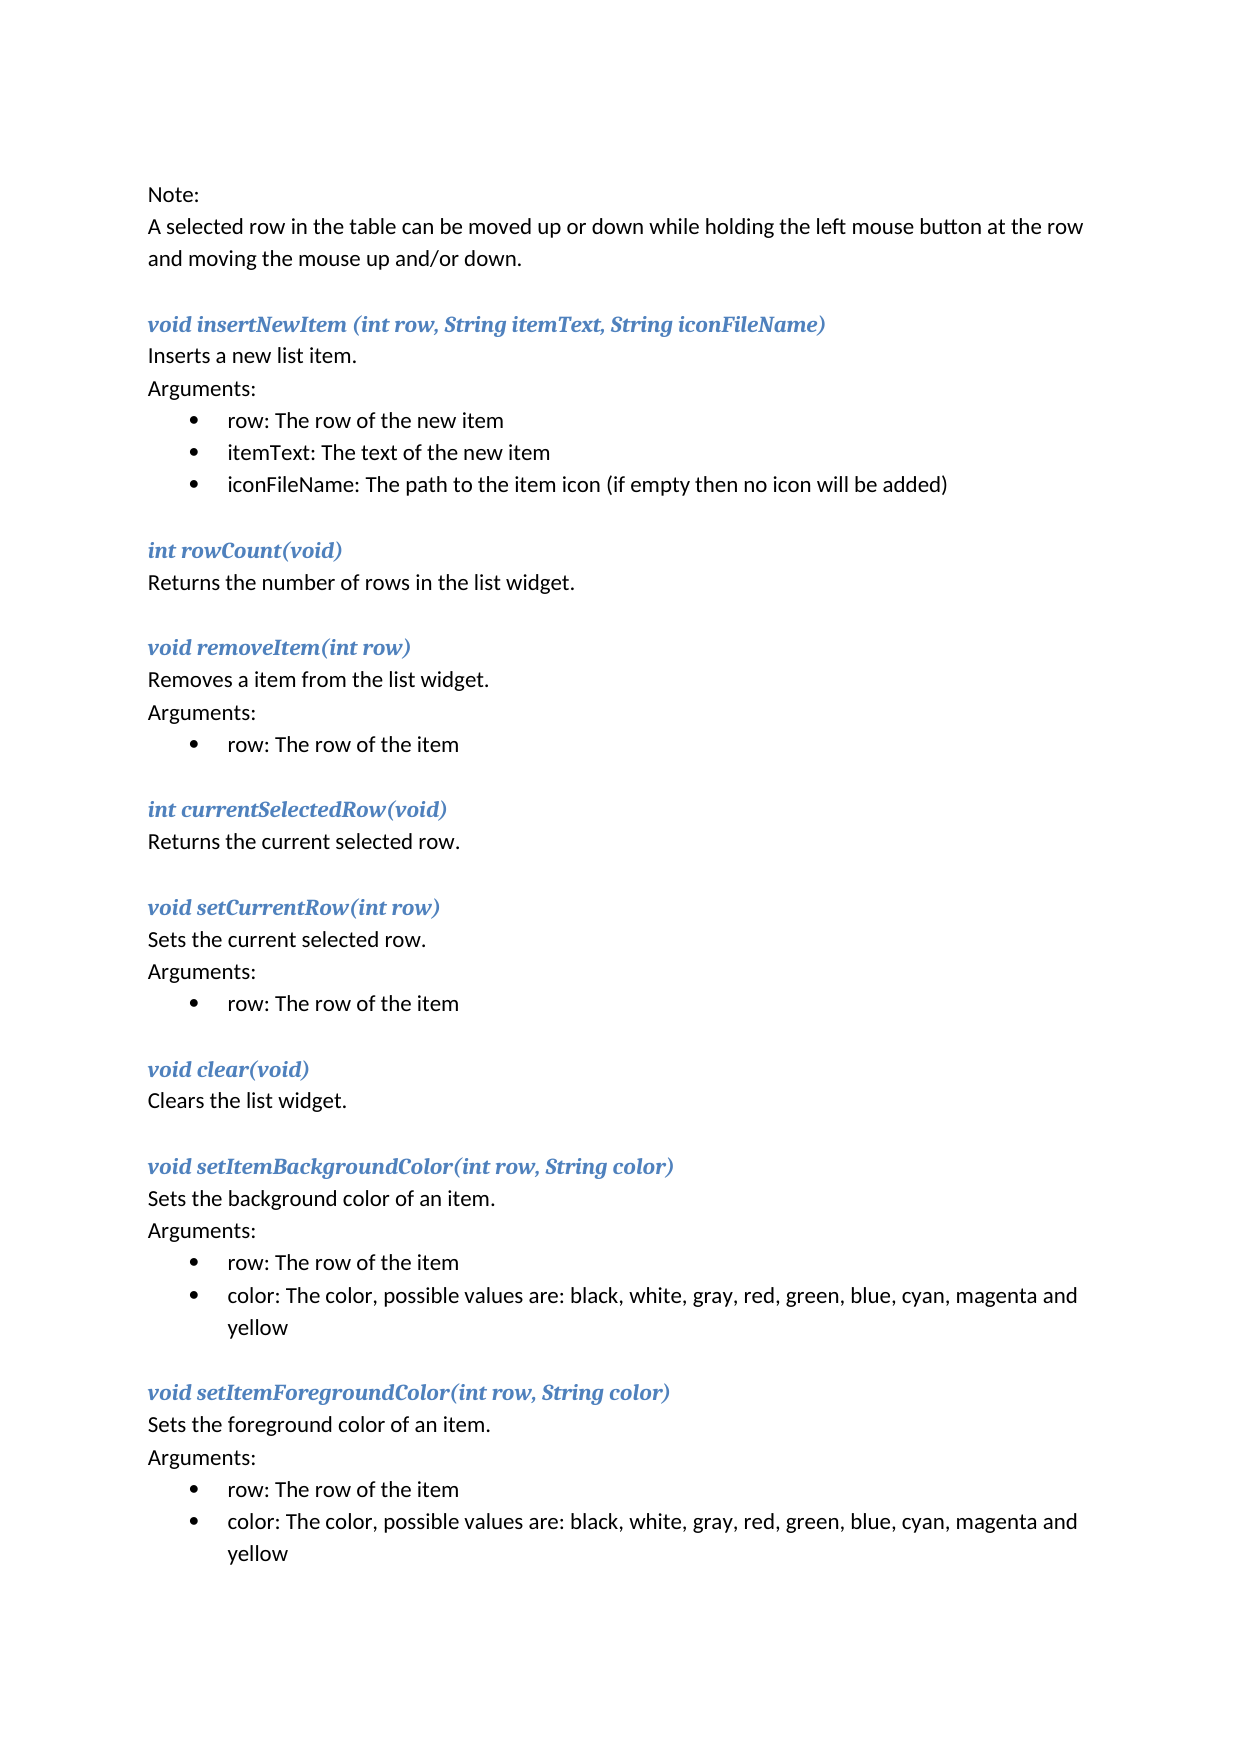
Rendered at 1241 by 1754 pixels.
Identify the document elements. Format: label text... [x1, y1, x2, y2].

subtitle void clear(void) [148, 1056, 1093, 1083]
text Arguments: [148, 957, 1093, 985]
text Arguments: [148, 1443, 1093, 1471]
list row: The row of the item [190, 1475, 1093, 1503]
subtitle void removeItem(int row) [148, 635, 1093, 662]
list color: The color, possible values are: black, white, gray, red, green, blue, cyan, magenta and yellow [190, 1281, 1093, 1341]
text Returns the current selected row. [148, 827, 1093, 855]
text Sets the current selected row. [148, 925, 1093, 953]
text Arguments: [148, 1216, 1093, 1244]
subtitle void insertNewItem (int row, String itemText, String iconFileName) [148, 311, 1093, 338]
list color: The color, possible values are: black, white, gray, red, green, blue, cyan, magenta and yellow [190, 1507, 1093, 1567]
subtitle void setItemForegroundColor(int row, String color) [148, 1380, 1093, 1407]
text Arguments: [148, 698, 1093, 726]
text Note: [148, 180, 1093, 208]
subtitle int currentSelectedRow(void) [148, 797, 1093, 823]
text Arguments: [148, 374, 1093, 402]
list row: The row of the item [190, 989, 1093, 1017]
text Returns the number of rows in the list widget. [148, 568, 1093, 596]
list itemText: The text of the new item [190, 438, 1093, 466]
list row: The row of the new item [190, 406, 1093, 434]
text Removes a item from the list widget. [148, 665, 1093, 693]
subtitle void setCurrentRow(int row) [148, 894, 1093, 921]
subtitle int rowCount(void) [148, 538, 1093, 564]
text A selected row in the table can be moved up or down while holding the left mouse button at the row and moving the mouse up and/or down. [148, 212, 1093, 272]
text Inserts a new list item. [148, 342, 1093, 370]
subtitle void setItemBackgroundColor(int row, String color) [148, 1154, 1093, 1180]
text Clears the list widget. [148, 1087, 1093, 1115]
list row: The row of the item [190, 730, 1093, 758]
text Sets the foreground color of an item. [148, 1410, 1093, 1438]
list row: The row of the item [190, 1248, 1093, 1277]
text Sets the background color of an item. [148, 1184, 1093, 1212]
list iconFileName: The path to the item icon (if empty then no icon will be added) [190, 470, 1093, 498]
